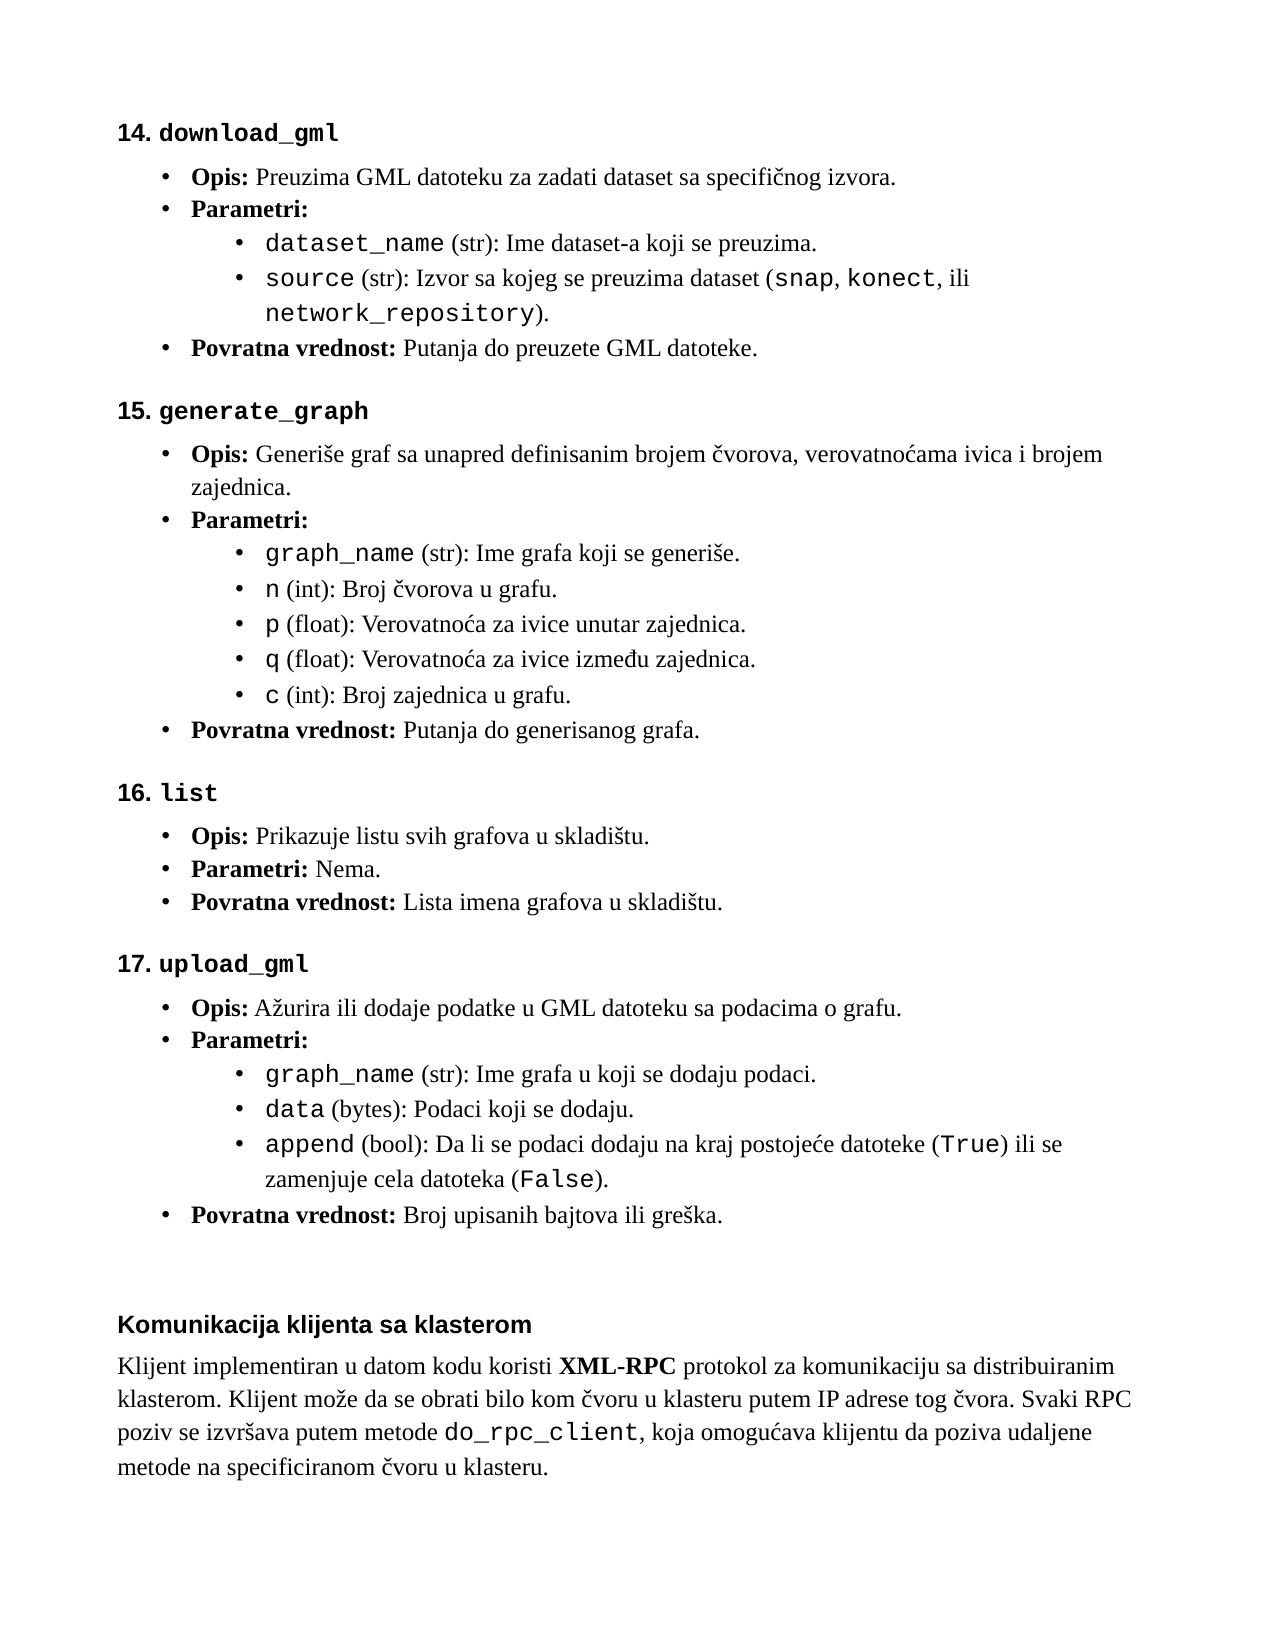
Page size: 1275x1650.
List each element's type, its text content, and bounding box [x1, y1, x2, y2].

list data (bytes): Podaci koji se dodaju. [235, 1094, 1158, 1125]
list Parametri: [161, 194, 1158, 223]
subtitle Komunikacija klijenta sa klasterom [117, 1310, 1158, 1338]
list p (float): Verovatnoća za ivice unutar zajednica. [235, 609, 1158, 640]
list append (bool): Da li se podaci dodaju na kraj postojeće datoteke (True) ili se zamenjuje cela datoteka (False). [235, 1129, 1158, 1195]
list Parametri: Nema. [161, 854, 1158, 883]
list source (str): Izvor sa kojeg se preuzima dataset (snap, konect, ili network_repository). [235, 263, 1158, 329]
list Povratna vrednost: Putanja do generisanog grafa. [161, 715, 1158, 744]
list Povratna vrednost: Putanja do preuzete GML datoteke. [161, 333, 1158, 362]
list c (int): Broj zajednica u grafu. [235, 680, 1158, 711]
list n (int): Broj čvorova u grafu. [235, 574, 1158, 604]
list Povratna vrednost: Broj upisanih bajtova ili greška. [161, 1200, 1158, 1229]
list Opis: Ažurira ili dodaje podatke u GML datoteku sa podacima o grafu. [161, 993, 1158, 1021]
subtitle 16. list [117, 777, 1158, 808]
list Povratna vrednost: Lista imena grafova u skladištu. [161, 887, 1158, 916]
list graph_name (str): Ime grafa koji se generiše. [235, 538, 1158, 569]
list graph_name (str): Ime grafa u koji se dodaju podaci. [235, 1059, 1158, 1089]
list Opis: Preuzima GML datoteku za zadati dataset sa specifičnog izvora. [161, 162, 1158, 190]
list Opis: Prikazuje listu svih grafova u skladištu. [161, 821, 1158, 850]
text Klijent implementiran u datom kodu koristi XML-RPC protokol za komunikaciju sa distribuiranim klasterom. Klijent može da se obrati bilo kom čvoru u klasteru putem IP adrese tog čvora. Svaki RPC poziv se izvršava putem metode do_rpc_client, koja omogućava klijentu da poziva udaljene metode na specificiranom čvoru u klasteru. [117, 1351, 1158, 1481]
list Opis: Generiše graf sa unapred definisanim brojem čvorova, verovatnoćama ivica i brojem zajednica. [161, 439, 1158, 501]
list Parametri: [161, 1026, 1158, 1054]
list q (float): Verovatnoća za ivice između zajednica. [235, 644, 1158, 675]
subtitle 15. generate_graph [117, 396, 1158, 427]
list Parametri: [161, 505, 1158, 534]
subtitle 14. download_gml [117, 118, 1158, 149]
list dataset_name (str): Ime dataset-a koji se preuzima. [235, 228, 1158, 258]
subtitle 17. upload_gml [117, 949, 1158, 980]
